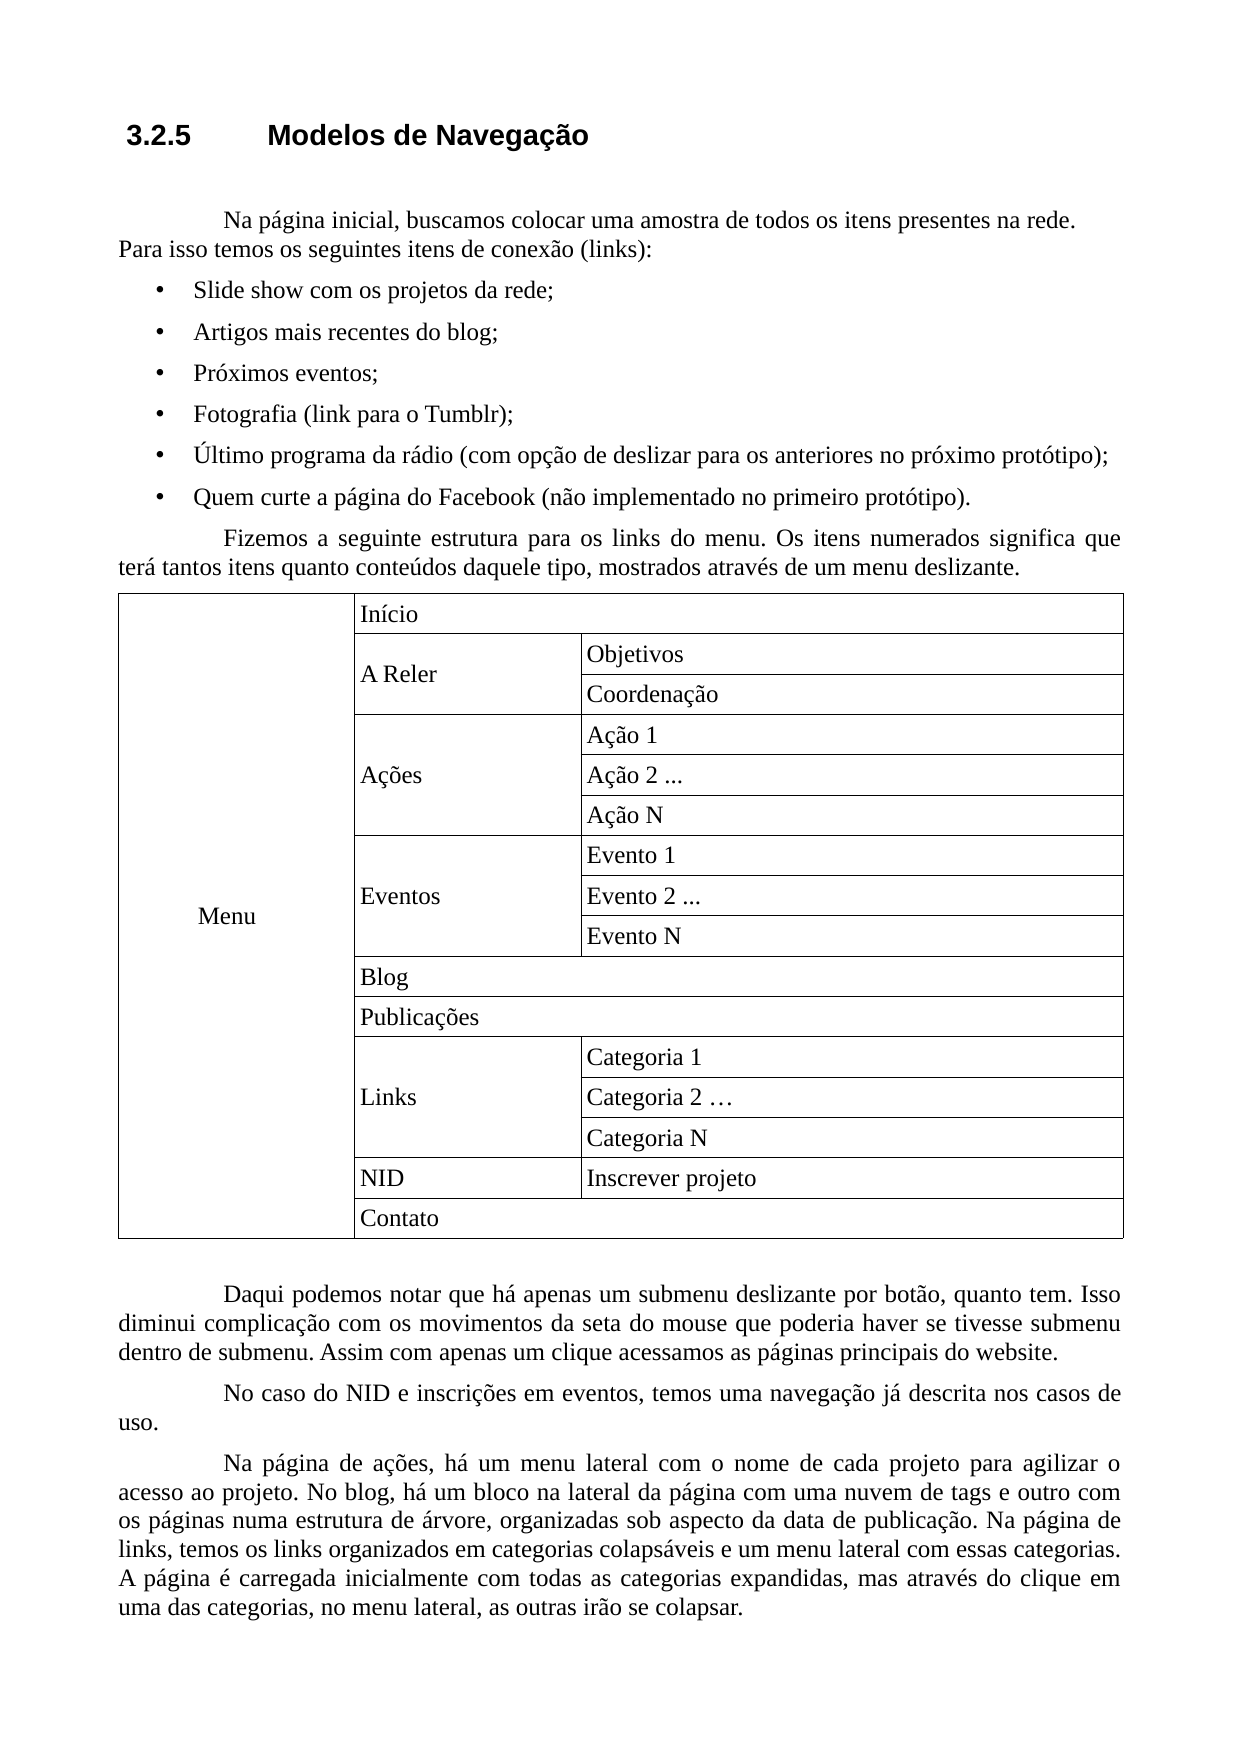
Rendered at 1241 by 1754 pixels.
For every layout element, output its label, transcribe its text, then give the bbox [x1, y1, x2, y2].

text Fizemos a seguinte estrutura para os links do menu. Os itens numerados significa que terá tantos itens quanto conteúdos daquele tipo, mostrados através de um menu deslizante. [118, 523, 1122, 580]
list Último programa da rádio (com opção de deslizar para os anteriores no próximo protótipo); [156, 440, 1122, 469]
list Quem curte a página do Facebook (não implementado no primeiro protótipo). [156, 482, 1122, 510]
text Na página de ações, há um menu lateral com o nome de cada projeto para agilizar o acesso ao projeto. No blog, há um bloco na lateral da página com uma nuvem de tags e outro com os páginas numa estrutura de árvore, organizadas sob aspecto da data de publicação. Na página de links, temos os links organizados em categorias colapsáveis e um menu lateral com essas categorias. A página é carregada inicialmente com todas as categorias expandidas, mas através do clique em uma das categorias, no menu lateral, as outras irão se colapsar. [118, 1448, 1122, 1621]
table_cell Objetivos [582, 634, 1123, 673]
table_cell Contato [355, 1199, 1123, 1238]
table_cell Ação N [582, 796, 1123, 835]
text No caso do NID e inscrições em eventos, temos uma navegação já descrita nos casos de uso. [118, 1378, 1122, 1436]
table_cell NID [355, 1158, 581, 1198]
table_cell A Reler [355, 634, 581, 714]
table_cell Inscrever projeto [582, 1158, 1123, 1198]
table_header Início [355, 594, 1123, 633]
text Daqui podemos notar que há apenas um submenu deslizante por botão, quanto tem. Isso diminui complicação com os movimentos da seta do mouse que poderia haver se tivesse submenu dentro de submenu. Assim com apenas um clique acessamos as páginas principais do website. [118, 1279, 1122, 1366]
table_cell Categoria 1 [582, 1037, 1123, 1077]
table_header Menu [119, 594, 354, 1238]
list Slide show com os projetos da rede; [156, 275, 1122, 304]
table_cell Evento N [582, 916, 1123, 956]
table_cell Evento 2 ... [582, 876, 1123, 915]
table_cell Ações [355, 715, 581, 835]
table_cell Publicações [355, 997, 1123, 1036]
text Na página inicial, buscamos colocar uma amostra de todos os itens presentes na rede. Para isso temos os seguintes itens de conexão (links): [118, 205, 1122, 263]
table_cell Ação 2 ... [582, 755, 1123, 794]
list Artigos mais recentes do blog; [156, 317, 1122, 345]
subtitle Modelos de Navegação [118, 118, 1122, 152]
table_cell Links [355, 1037, 581, 1157]
table_cell Coordenação [582, 675, 1123, 714]
list Fotografia (link para o Tumblr); [156, 399, 1122, 428]
table_cell Categoria N [582, 1118, 1123, 1157]
table_cell Evento 1 [582, 836, 1123, 875]
table_cell Categoria 2 … [582, 1078, 1123, 1117]
table_cell Eventos [355, 836, 581, 956]
table_cell Ação 1 [582, 715, 1123, 754]
table_cell Blog [355, 957, 1123, 996]
list Próximos eventos; [156, 358, 1122, 387]
